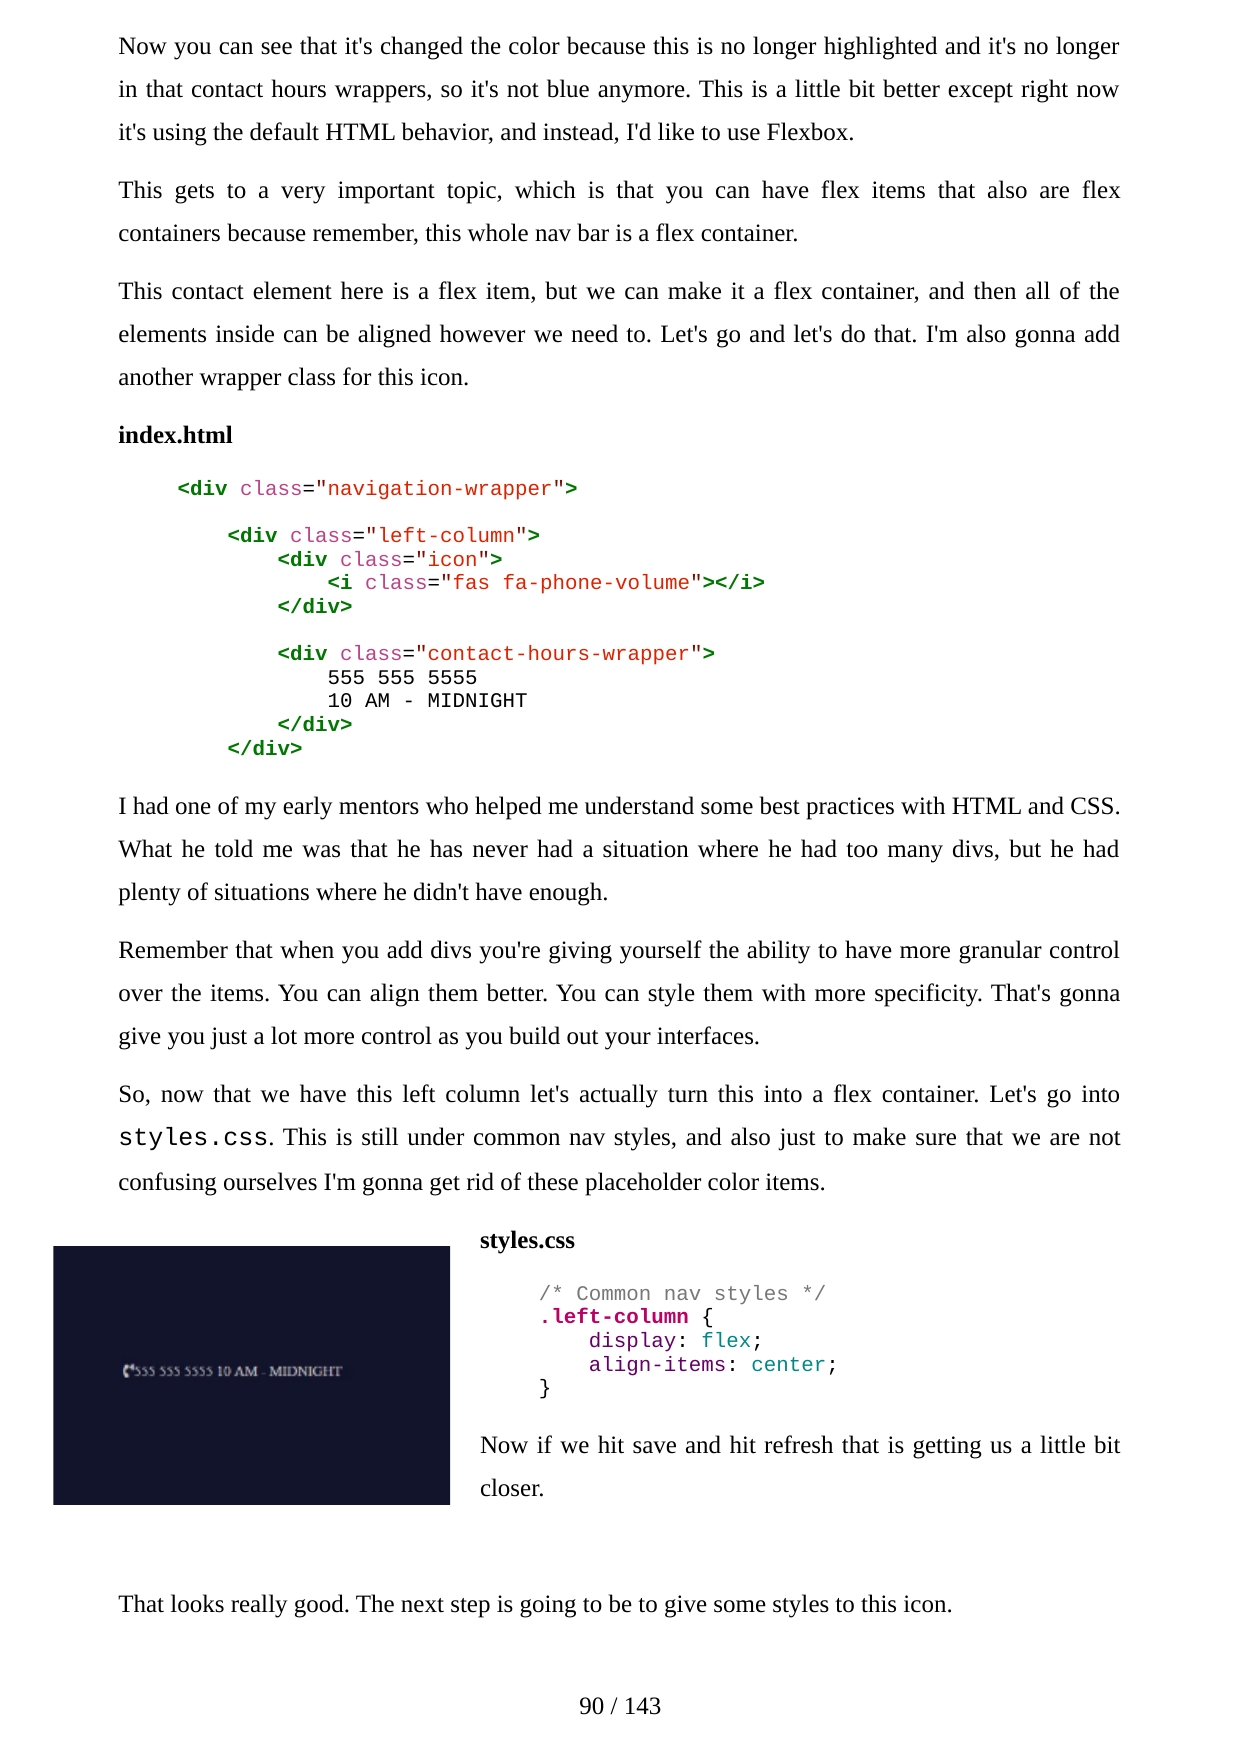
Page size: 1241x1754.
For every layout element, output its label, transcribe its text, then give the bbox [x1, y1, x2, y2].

text <div class="contact-hours-wrapper"> [177, 643, 1122, 667]
text </div> [177, 738, 1122, 761]
text index.html [118, 420, 1122, 449]
text /* Common nav styles */ [451, 1283, 1122, 1306]
text align-items: center; [451, 1353, 1122, 1377]
text Now if we hit save and hit refresh that is getting us a little bit closer. [451, 1430, 1122, 1502]
text <div class="navigation-wrapper"> [177, 478, 1122, 501]
text Now you can see that it's changed the color because this is no longer highlighted and it's no longer in that contact hours wrappers, so it's not blue anymore. This is a little bit better except right now it's using the default HTML behavior, and instead, I'd like to use Flexbox. [118, 31, 1122, 146]
text 10 AM - MIDNIGHT [177, 691, 1122, 714]
text display: flex; [451, 1330, 1122, 1353]
text <div class="icon"> [177, 549, 1122, 572]
text </div> [177, 714, 1122, 738]
text So, now that we have this left column let's actually turn this into a flex container. Let's go into styles.css. This is still under common nav styles, and also just to make sure that we are not confusing ourselves I'm gonna get rid of these placeholder color items. [118, 1079, 1122, 1196]
text <div class="left-column"> [177, 525, 1122, 549]
text Remember that when you add divs you're giving yourself the ability to have more granular control over the items. You can align them better. You can style them with more specificity. That's gonna give you just a lot more control as you build out your interfaces. [118, 935, 1122, 1050]
text .left-column { [451, 1306, 1122, 1330]
picture [53, 1246, 451, 1505]
text That looks really good. The next step is going to be to give some styles to this icon. [118, 1589, 1122, 1618]
text This contact element here is a flex item, but we can make it a flex container, and then all of the elements inside can be aligned however we need to. Let's go and let's do that. I'm also gonna add another wrapper class for this icon. [118, 276, 1122, 391]
text 555 555 5555 [177, 667, 1122, 691]
text </div> [177, 596, 1122, 619]
text <i class="fas fa-phone-volume"></i> [177, 572, 1122, 596]
text I had one of my early mentors who helped me understand some best practices with HTML and CSS. What he told me was that he has never had a situation where he had too many divs, but he had plenty of situations where he didn't have enough. [118, 791, 1122, 906]
text styles.css [118, 1225, 1122, 1254]
text This gets to a very important topic, which is that you can have flex items that also are flex containers because remember, this whole nav bar is a flex container. [118, 175, 1122, 247]
text } [451, 1377, 1122, 1401]
